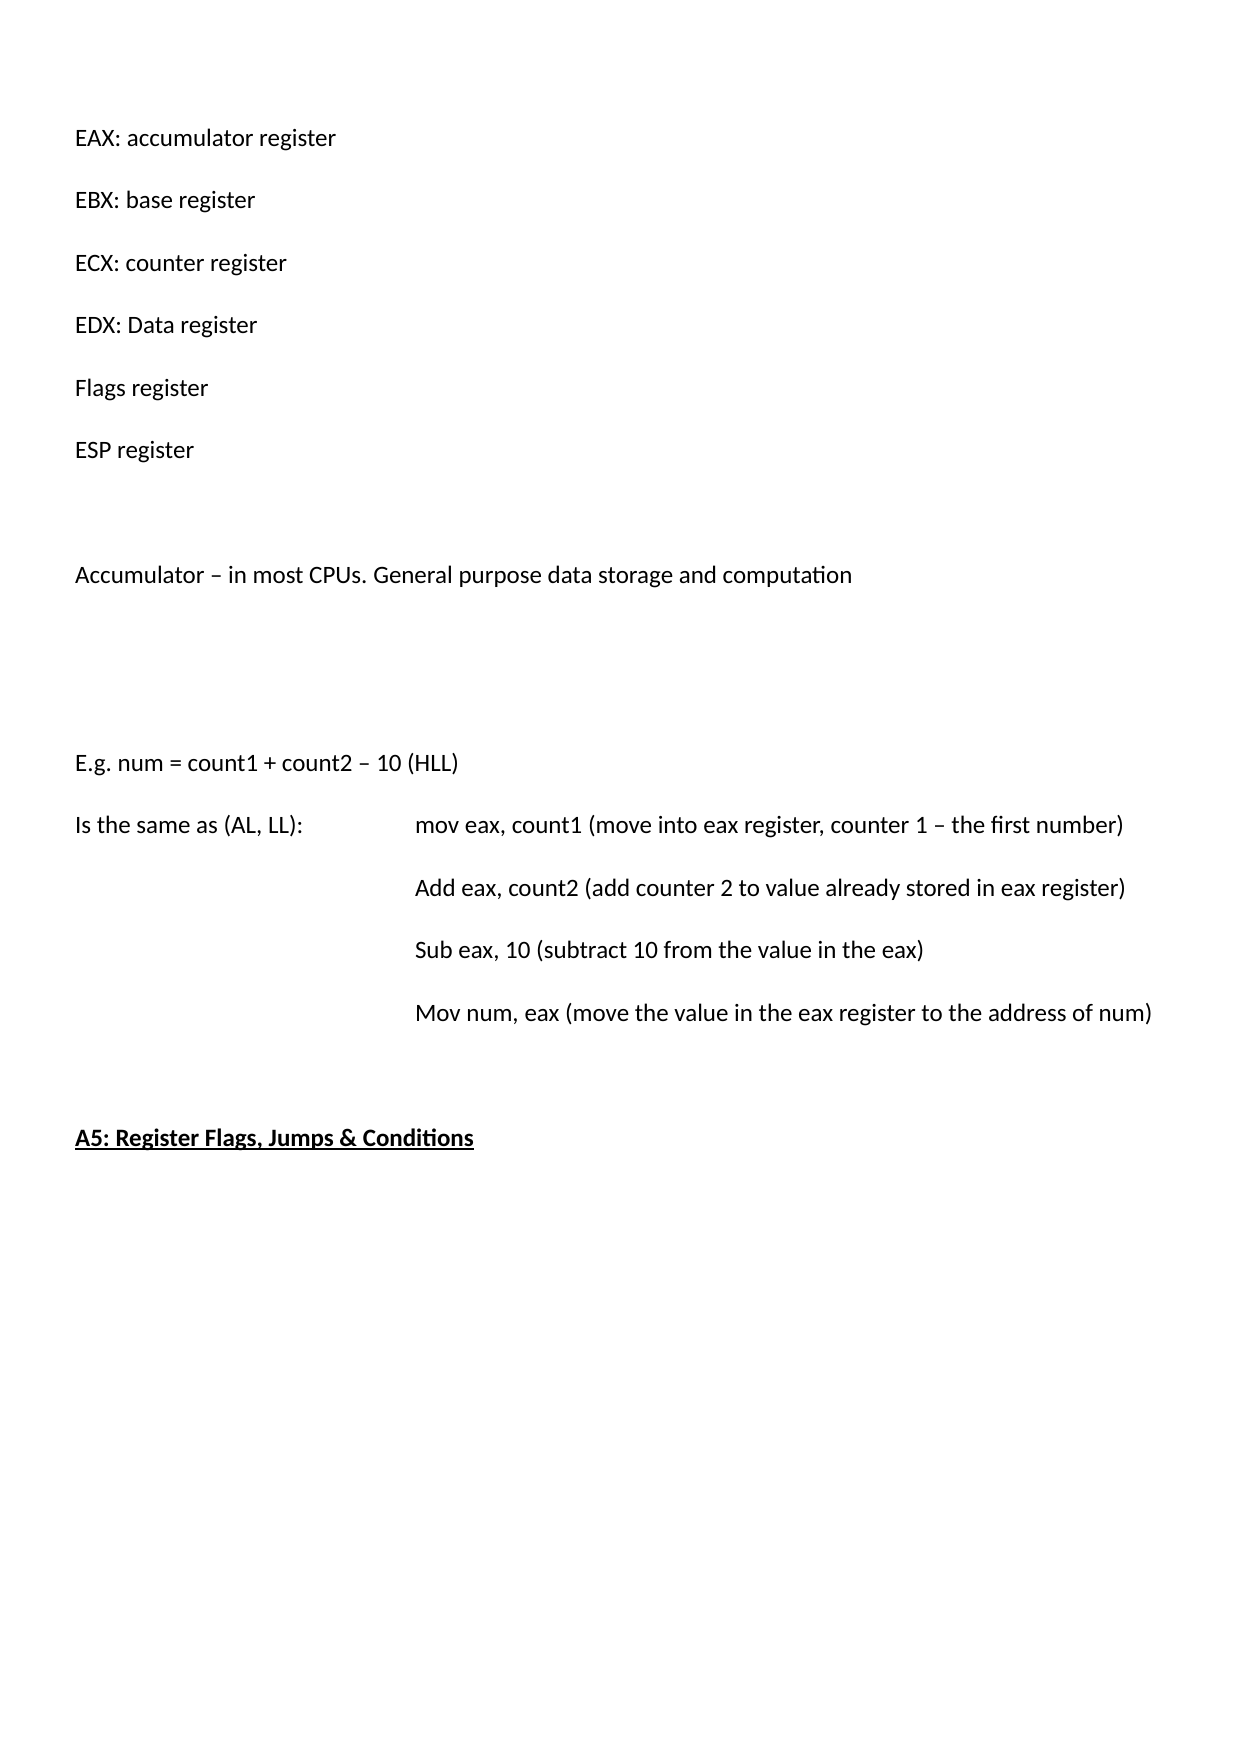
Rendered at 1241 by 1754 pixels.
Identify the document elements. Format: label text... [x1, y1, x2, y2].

text ESP register [75, 408, 1166, 471]
text E.g. num = count1 + count2 – 10 (HLL) [75, 721, 1166, 783]
text Add eax, count2 (add counter 2 to value already stored in eax register) [75, 846, 1166, 908]
text EAX: accumulator register [75, 96, 1166, 158]
text EBX: base register [75, 158, 1166, 221]
text EDX: Data register [75, 283, 1166, 346]
text ECX: counter register [75, 221, 1166, 283]
text Is the same as (AL, LL): mov eax, count1 (move into eax register, counter 1 – the first number) [75, 783, 1166, 846]
text Sub eax, 10 (subtract 10 from the value in the eax) [75, 908, 1166, 971]
text Mov num, eax (move the value in the eax register to the address of num) [75, 971, 1166, 1033]
text Flags register [75, 346, 1166, 408]
text A5: Register Flags, Jumps & Conditions [75, 1096, 1166, 1158]
text Accumulator – in most CPUs. General purpose data storage and computation [75, 533, 1166, 596]
